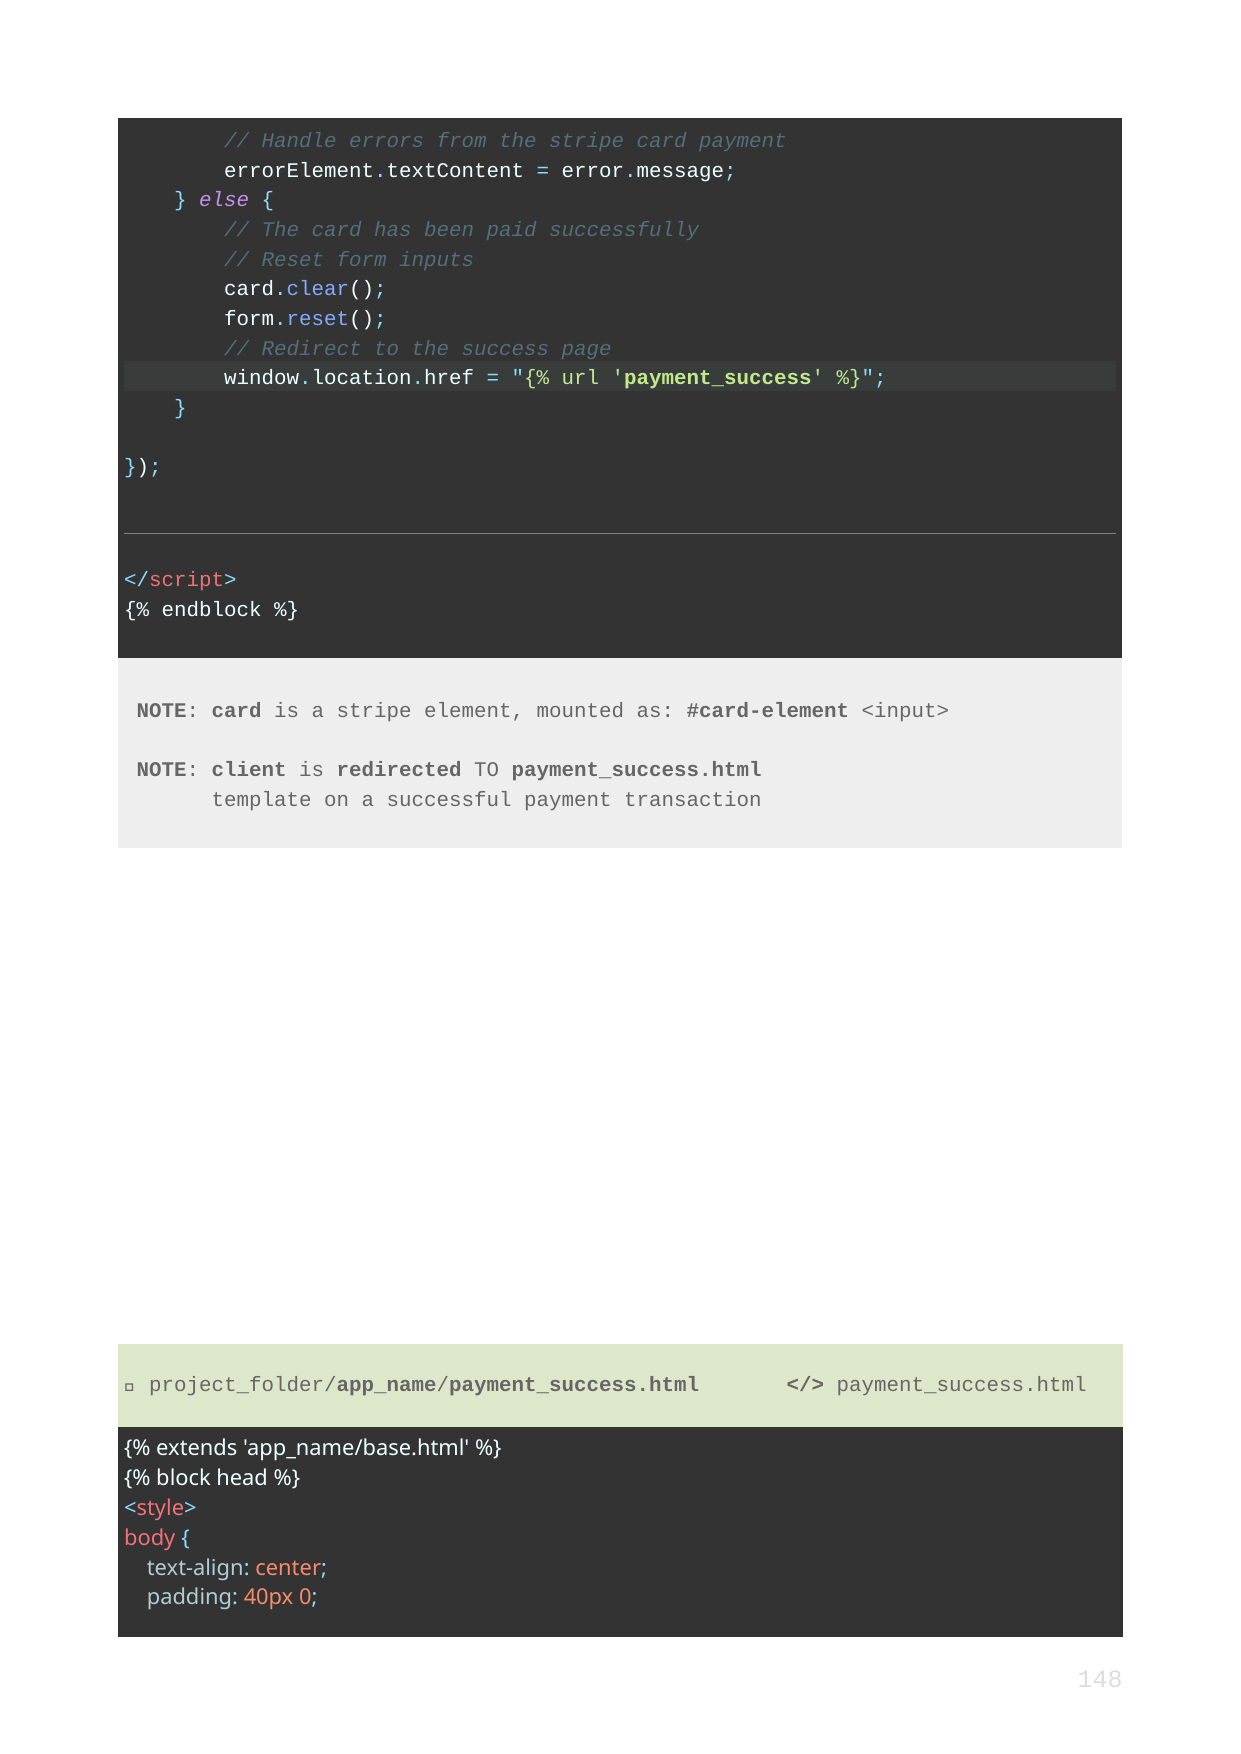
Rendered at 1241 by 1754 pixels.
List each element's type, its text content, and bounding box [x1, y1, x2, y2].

table_cell {% extends 'app_name/base.html' %} {% block head %} <style> body { text-align: center; padding: 40px 0; [118, 1427, 1123, 1637]
table_cell NOTE: card is a stripe element, mounted as: #card-element <input> NOTE: client is redirected TO payment_success.html template on a successful payment transaction [118, 658, 1122, 848]
table_header // Handle errors from the stripe card payment errorElement.textContent = error.message; } else { // The card has been paid successfully // Reset form inputs card.clear(); form.reset(); // Redirect to the success page window.location.href = "{% url 'payment_success' %}"; } }); </script> {% endblock %} [118, 118, 1122, 658]
table_header 📝 project_folder/app_name/payment_success.html </> payment_success.html [118, 1344, 1123, 1427]
